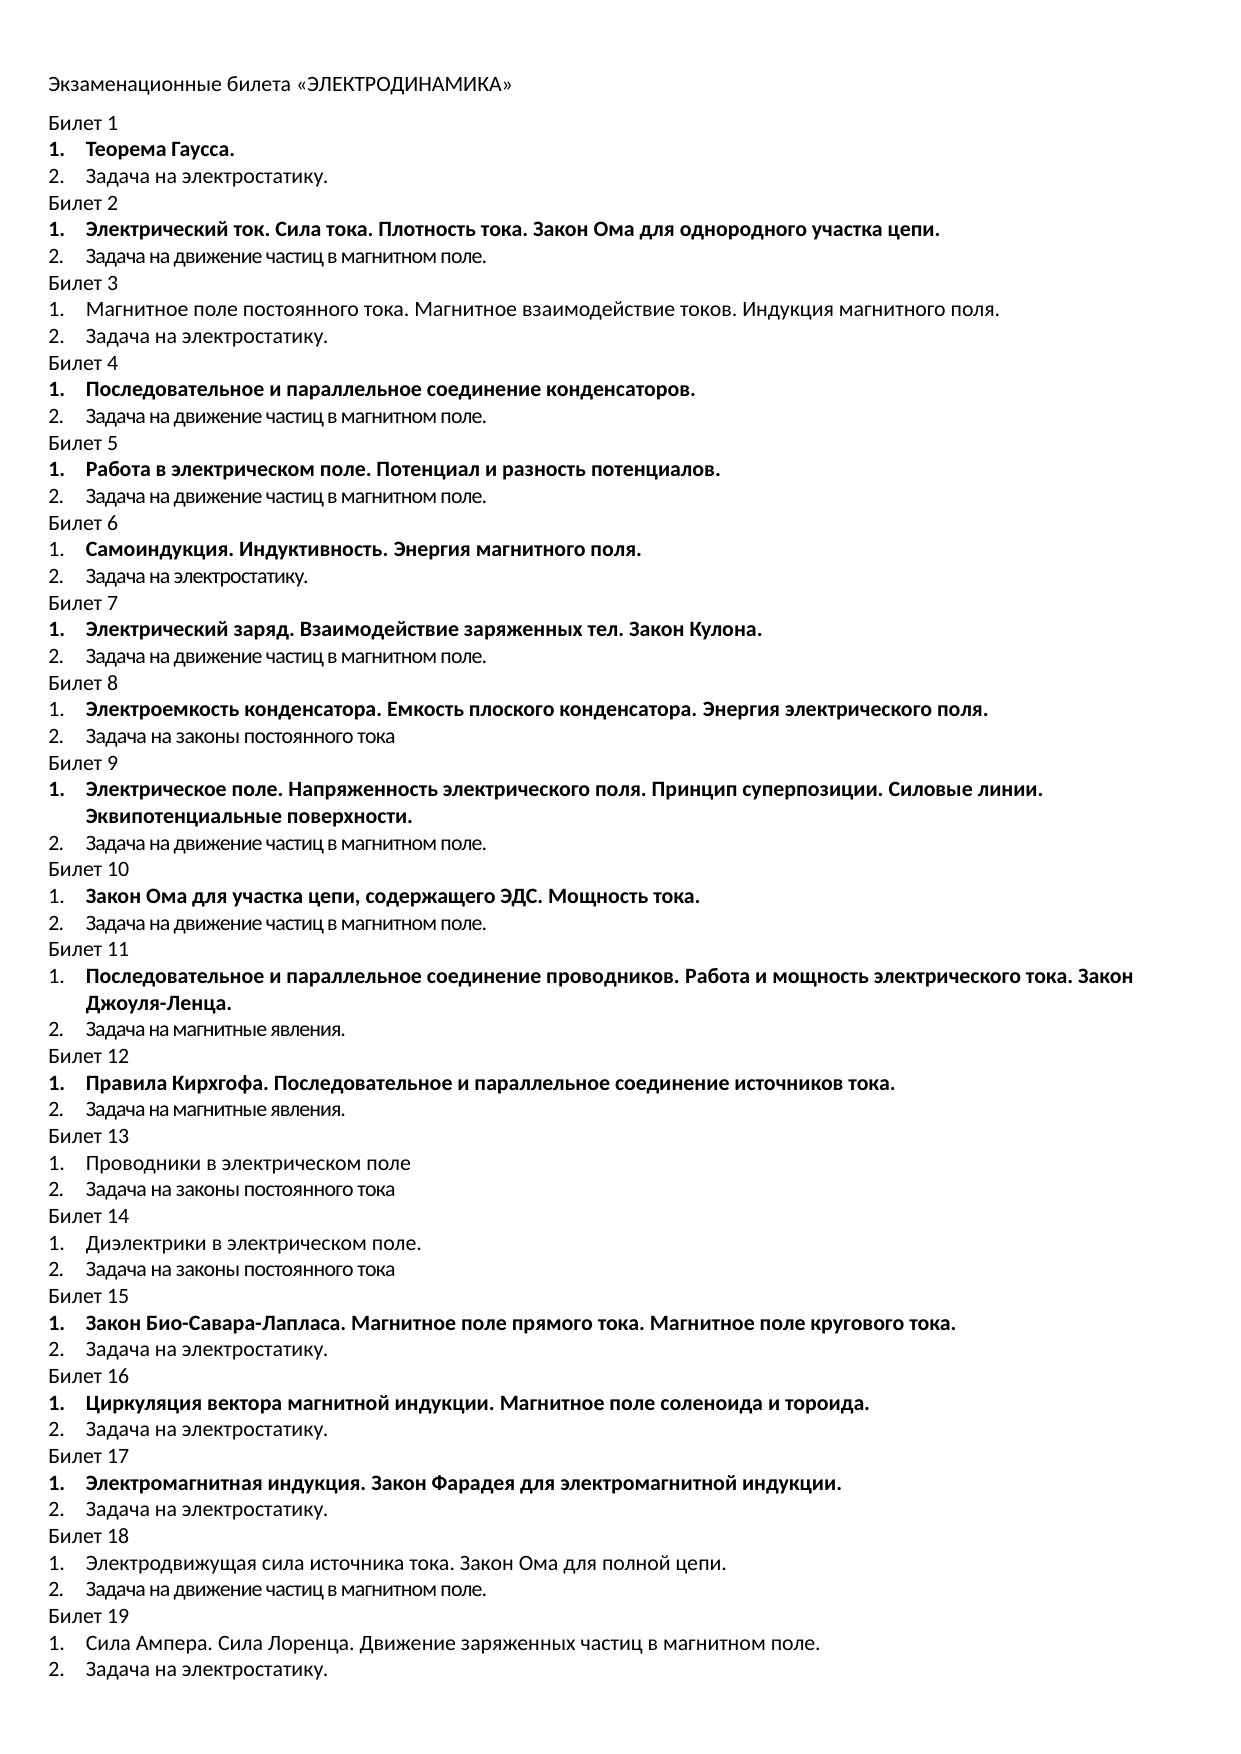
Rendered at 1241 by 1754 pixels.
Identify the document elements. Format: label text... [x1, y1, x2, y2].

subtitle Билет 3 [48, 269, 1205, 296]
list Правила Кирхгофа. Последовательное и параллельное соединение источников тока. [48, 1069, 1205, 1096]
list Электроемкость конденсатора. Емкость плоского конденсатора. Энергия электрического поля. [48, 696, 1205, 722]
list Электрический заряд. Взаимодействие заряженных тел. Закон Кулона. [48, 616, 1205, 642]
subtitle Билет 11 [48, 936, 1205, 962]
list Задача на электростатику. [48, 1336, 1205, 1362]
list Задача на движение частиц в магнитном поле. [48, 642, 1205, 669]
subtitle Билет 13 [48, 1122, 1205, 1149]
list Магнитное поле постоянного тока. Магнитное взаимодействие токов. Индукция магнитного поля. [48, 296, 1205, 322]
list Задача на движение частиц в магнитном поле. [48, 829, 1205, 856]
list Задача на электростатику. [48, 162, 1205, 189]
subtitle Билет 18 [48, 1522, 1205, 1549]
subtitle Экзаменационные билета «ЭЛЕКТРОДИНАМИКА» [48, 70, 1205, 96]
subtitle Билет 9 [48, 749, 1205, 776]
subtitle Билет 5 [48, 429, 1205, 456]
subtitle Билет 2 [48, 189, 1205, 216]
list Задача на электростатику. [48, 1416, 1205, 1442]
list Задача на движение частиц в магнитном поле. [48, 1576, 1205, 1602]
list Задача на законы постоянного тока [48, 1176, 1205, 1202]
list Электромагнитная индукция. Закон Фарадея для электромагнитной индукции. [48, 1469, 1205, 1496]
subtitle Билет 15 [48, 1282, 1205, 1309]
subtitle Билет 19 [48, 1602, 1205, 1629]
list Задача на магнитные явления. [48, 1016, 1205, 1042]
list Закон Ома для участка цепи, содержащего ЭДС. Мощность тока. [48, 882, 1205, 909]
list Задача на электростатику. [48, 1496, 1205, 1522]
list Электрический ток. Сила тока. Плотность тока. Закон Ома для однородного участка цепи. [48, 216, 1205, 242]
subtitle Билет 1 [48, 109, 1205, 136]
list Сила Ампера. Сила Лоренца. Движение заряженных частиц в магнитном поле. [48, 1629, 1205, 1656]
list Задача на законы постоянного тока [48, 1256, 1205, 1282]
list Задача на электростатику. [48, 562, 1205, 589]
list Циркуляция вектора магнитной индукции. Магнитное поле соленоида и тороида. [48, 1389, 1205, 1416]
subtitle Билет 8 [48, 669, 1205, 696]
list Электрическое поле. Напряженность электрического поля. Принцип суперпозиции. Силовые линии. Эквипотенциальные поверхности. [48, 776, 1205, 829]
list Задача на движение частиц в магнитном поле. [48, 242, 1205, 269]
list Задача на электростатику. [48, 322, 1205, 349]
list Последовательное и параллельное соединение конденсаторов. [48, 376, 1205, 402]
list Работа в электрическом поле. Потенциал и разность потенциалов. [48, 456, 1205, 482]
subtitle Билет 7 [48, 589, 1205, 616]
list Задача на законы постоянного тока [48, 722, 1205, 749]
list Задача на движение частиц в магнитном поле. [48, 402, 1205, 429]
list Проводники в электрическом поле [48, 1149, 1205, 1176]
list Задача на движение частиц в магнитном поле. [48, 909, 1205, 936]
subtitle Билет 14 [48, 1202, 1205, 1229]
list Задача на электростатику. [48, 1656, 1205, 1682]
subtitle Билет 4 [48, 349, 1205, 376]
list Последовательное и параллельное соединение проводников. Работа и мощность электрического тока. Закон Джоуля-Ленца. [48, 962, 1205, 1016]
list Закон Био-Савара-Лапласа. Магнитное поле прямого тока. Магнитное поле кругового тока. [48, 1309, 1205, 1336]
list Задача на магнитные явления. [48, 1096, 1205, 1122]
subtitle Билет 10 [48, 856, 1205, 882]
list Самоиндукция. Индуктивность. Энергия магнитного поля. [48, 536, 1205, 562]
list Задача на движение частиц в магнитном поле. [48, 482, 1205, 509]
subtitle Билет 12 [48, 1042, 1205, 1069]
subtitle Билет 16 [48, 1362, 1205, 1389]
list Теорема Гаусса. [48, 136, 1205, 162]
subtitle Билет 17 [48, 1442, 1205, 1469]
list Электродвижущая сила источника тока. Закон Ома для полной цепи. [48, 1549, 1205, 1576]
subtitle Билет 6 [48, 509, 1205, 536]
list Диэлектрики в электрическом поле. [48, 1229, 1205, 1256]
